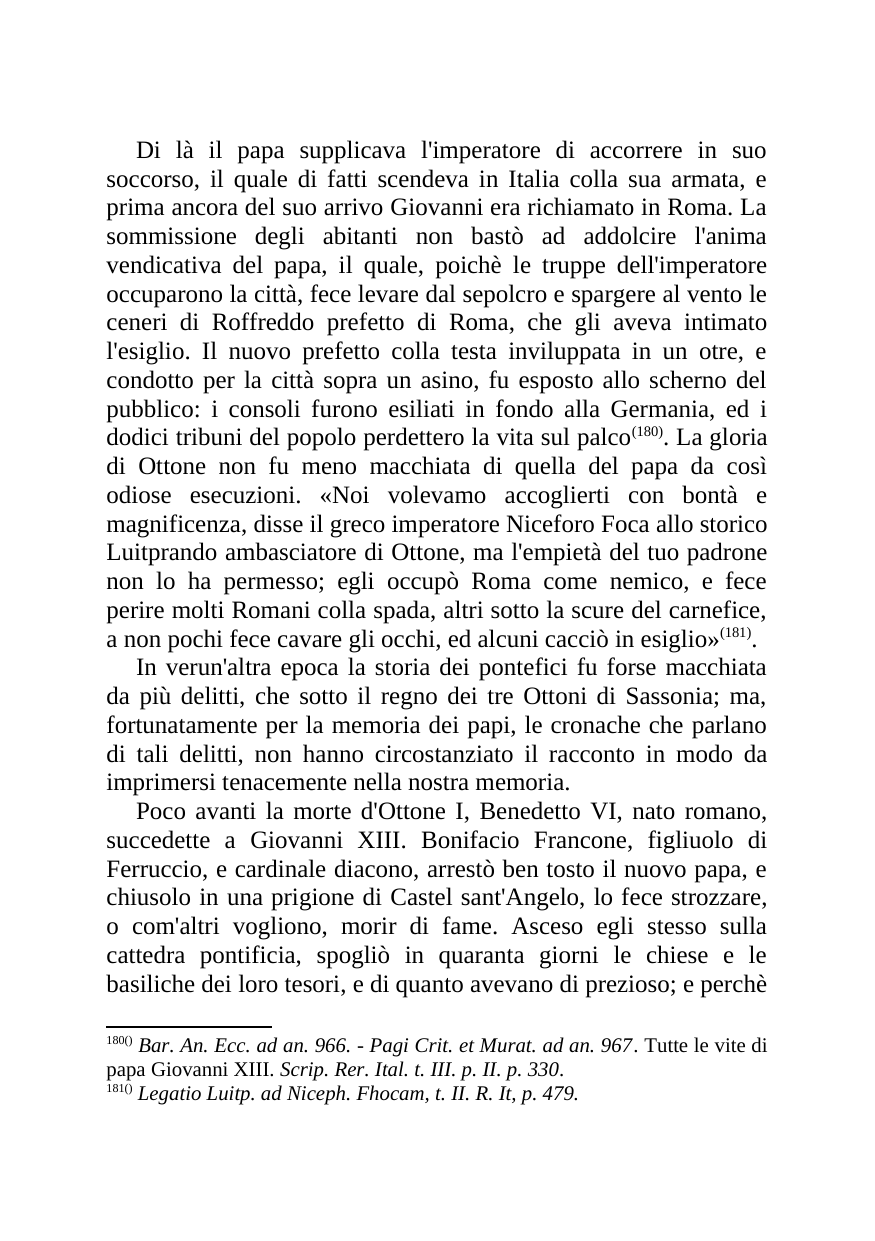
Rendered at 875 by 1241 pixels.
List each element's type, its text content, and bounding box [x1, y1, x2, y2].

text () Bar. An. Ecc. ad an. 966. - Pagi Crit. et Murat. ad an. 967. Tutte le vite di papa Giovanni XIII. Scrip. Rer. Ital. t. III. p. II. p. 330. [106, 1033, 768, 1081]
text () Legatio Luitp. ad Niceph. Fhocam, t. II. R. It, p. 479. [106, 1081, 768, 1105]
text In verun'altra epoca la storia dei pontefici fu forse macchiata da più delitti, che sotto il regno dei tre Ottoni di Sassonia; ma, fortunatamente per la memoria dei papi, le cronache che parlano di tali delitti, non hanno circostanziato il racconto in modo da imprimersi tenacemente nella nostra memoria. [106, 652, 768, 796]
text Di là il papa supplicava l'imperatore di accorrere in suo soccorso, il quale di fatti scendeva in Italia colla sua armata, e prima ancora del suo arrivo Giovanni era richiamato in Roma. La sommissione degli abitanti non bastò ad addolcire l'anima vendicativa del papa, il quale, poichè le truppe dell'imperatore occuparono la città, fece levare dal sepolcro e spargere al vento le ceneri di Roffreddo prefetto di Roma, che gli aveva intimato l'esiglio. Il nuovo prefetto colla testa inviluppata in un otre, e condotto per la città sopra un asino, fu esposto allo scherno del pubblico: i consoli furono esiliati in fondo alla Germania, ed i dodici tribuni del popolo perdettero la vita sul palco(). La gloria di Ottone non fu meno macchiata di quella del papa da così odiose esecuzioni. «Noi volevamo accoglierti con bontà e magnificenza, disse il greco imperatore Niceforo Foca allo storico Luitprando ambasciatore di Ottone, ma l'empietà del tuo padrone non lo ha permesso; egli occupò Roma come nemico, e fece perire molti Romani colla spada, altri sotto la scure del carnefice, a non pochi fece cavare gli occhi, ed alcuni cacciò in esiglio»(). [106, 135, 768, 652]
text Poco avanti la morte d'Ottone I, Benedetto VI, nato romano, succedette a Giovanni XIII. Bonifacio Francone, figliuolo di Ferruccio, e cardinale diacono, arrestò ben tosto il nuovo papa, e chiusolo in una prigione di Castel sant'Angelo, lo fece strozzare, o com'altri vogliono, morir di fame. Asceso egli stesso sulla cattedra pontificia, spogliò in quaranta giorni le chiese e le basiliche dei loro tesori, e di quanto avevano di prezioso; e perchè [106, 796, 768, 997]
